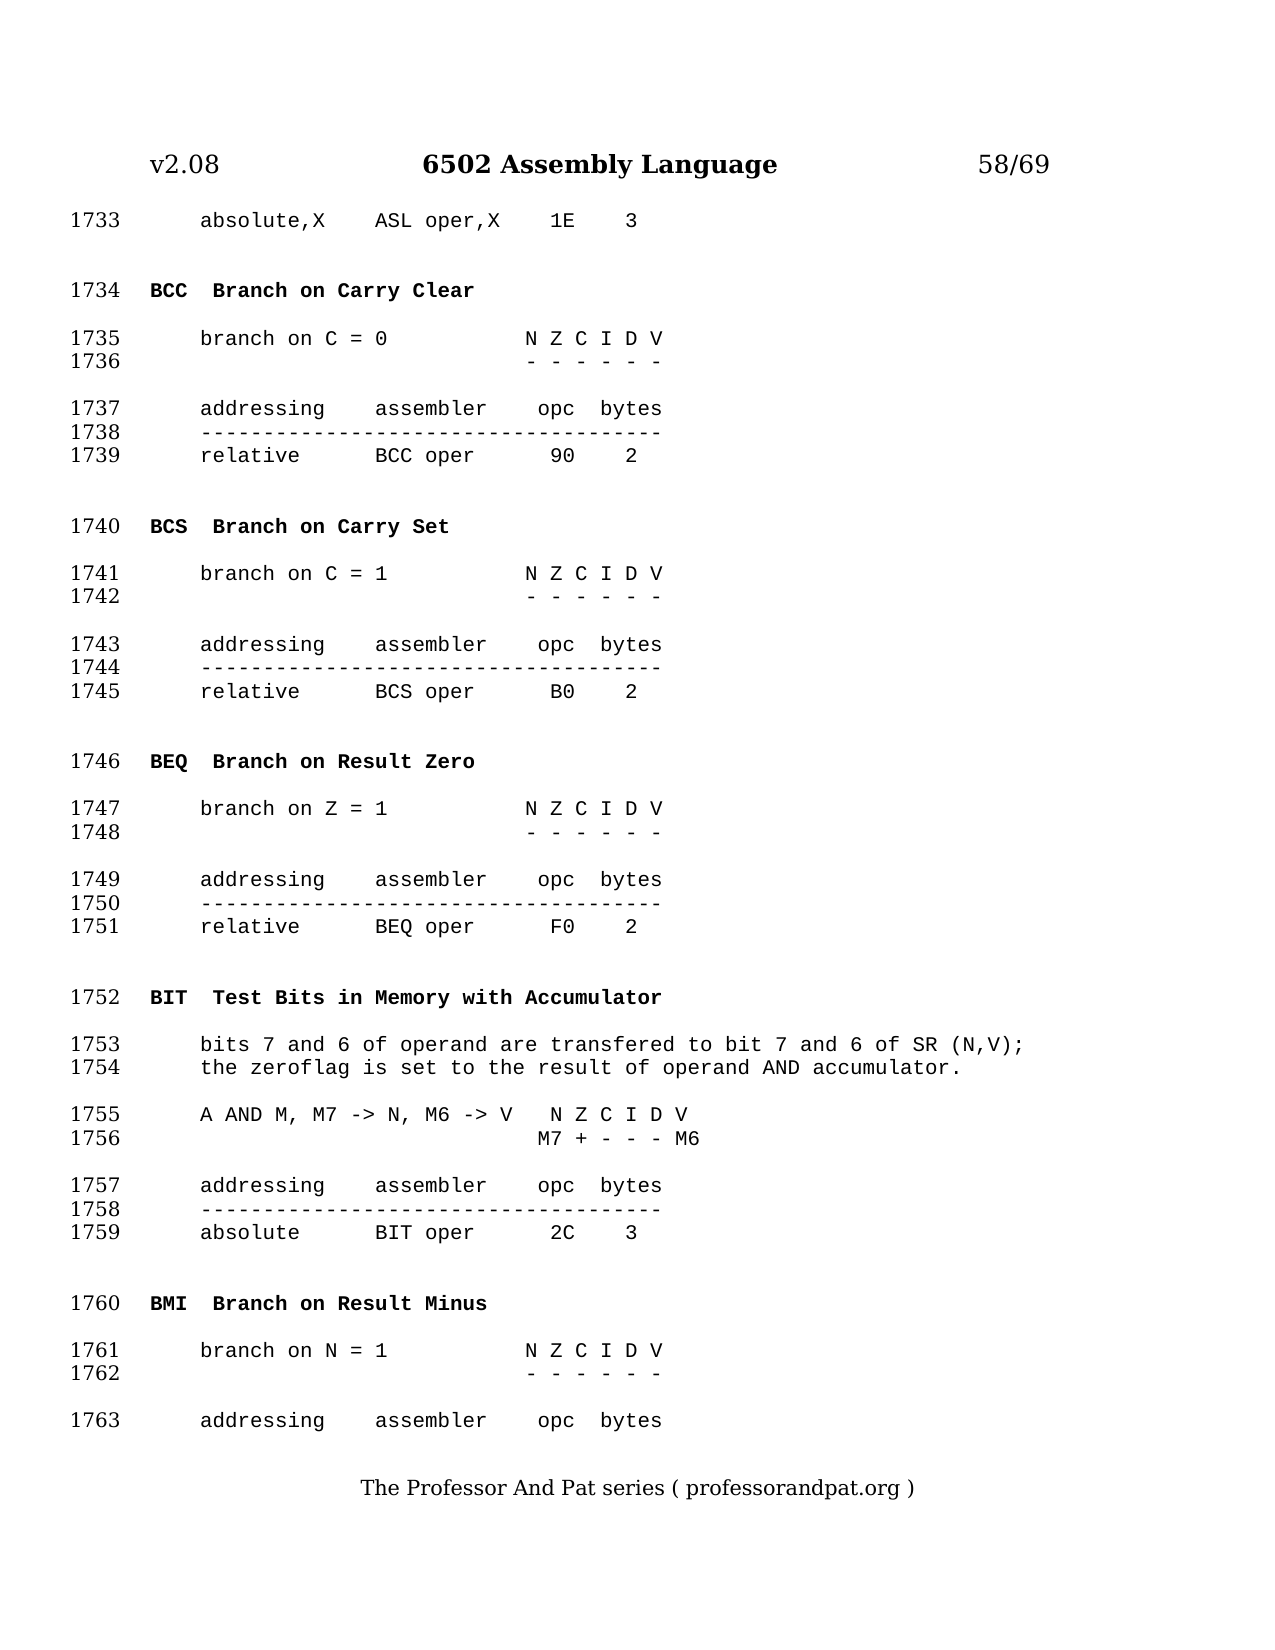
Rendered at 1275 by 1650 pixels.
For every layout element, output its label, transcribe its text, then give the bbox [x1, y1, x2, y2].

text relative BCC oper 90 2 [150, 445, 1125, 469]
text BIT Test Bits in Memory with Accumulator [150, 987, 1125, 1010]
text BMI Branch on Result Minus [150, 1293, 1125, 1316]
text addressing assembler opc bytes [150, 1175, 1125, 1199]
text branch on N = 1 N Z C I D V [150, 1340, 1125, 1363]
text - - - - - - [150, 351, 1125, 375]
text branch on Z = 1 N Z C I D V [150, 798, 1125, 822]
text M7 + - - - M6 [150, 1128, 1125, 1152]
text ------------------------------------- [150, 657, 1125, 681]
text - - - - - - [150, 822, 1125, 846]
text the zeroflag is set to the result of operand AND accumulator. [150, 1057, 1125, 1081]
text addressing assembler opc bytes [150, 634, 1125, 657]
text relative BCS oper B0 2 [150, 681, 1125, 704]
text A AND M, M7 -> N, M6 -> V N Z C I D V [150, 1104, 1125, 1128]
text addressing assembler opc bytes [150, 1411, 1125, 1434]
text addressing assembler opc bytes [150, 398, 1125, 422]
text BCS Branch on Carry Set [150, 516, 1125, 539]
text absolute,X ASL oper,X 1E 3 [150, 210, 1125, 233]
text branch on C = 0 N Z C I D V [150, 328, 1125, 351]
text relative BEQ oper F0 2 [150, 916, 1125, 940]
text ------------------------------------- [150, 1199, 1125, 1222]
text - - - - - - [150, 1363, 1125, 1387]
text bits 7 and 6 of operand are transfered to bit 7 and 6 of SR (N,V); [150, 1034, 1125, 1057]
text BCC Branch on Carry Clear [150, 281, 1125, 304]
text absolute BIT oper 2C 3 [150, 1222, 1125, 1246]
text - - - - - - [150, 587, 1125, 610]
text ------------------------------------- [150, 893, 1125, 916]
text ------------------------------------- [150, 422, 1125, 445]
text addressing assembler opc bytes [150, 869, 1125, 893]
text branch on C = 1 N Z C I D V [150, 563, 1125, 587]
text BEQ Branch on Result Zero [150, 751, 1125, 775]
